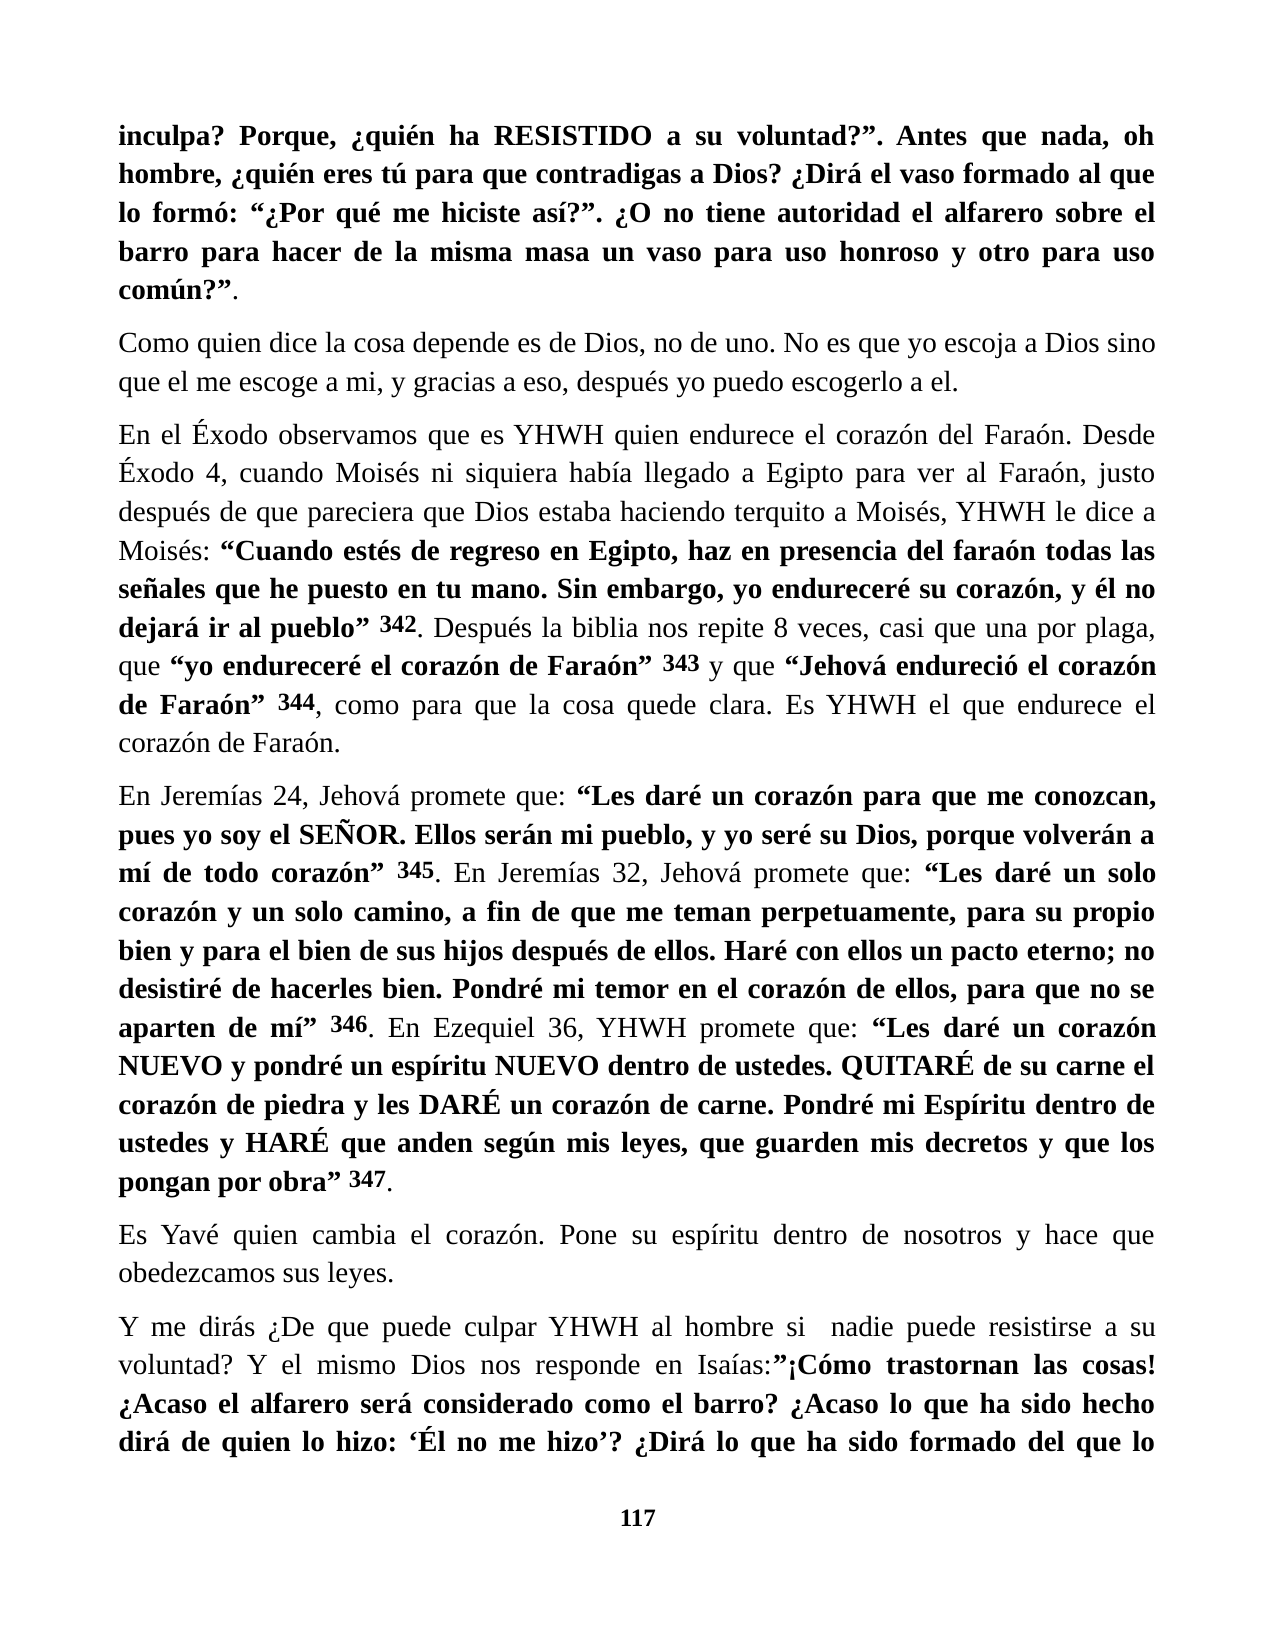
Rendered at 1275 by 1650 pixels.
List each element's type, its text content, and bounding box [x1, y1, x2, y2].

text En el Éxodo observamos que es YHWH quien endurece el corazón del Faraón. Desde Éxodo 4, cuando Moisés ni siquiera había llegado a Egipto para ver al Faraón, justo después de que pareciera que Dios estaba haciendo terquito a Moisés, YHWH le dice a Moisés: “Cuando estés de regreso en Egipto, haz en presencia del faraón todas las señales que he puesto en tu mano. Sin embargo, yo endureceré su corazón, y él no dejará ir al pueblo” . Después la biblia nos repite 8 veces, casi que una por plaga, que “yo endureceré el corazón de Faraón” y que “Jehová endureció el corazón de Faraón” , como para que la cosa quede clara. Es YHWH el que endurece el corazón de Faraón. [118, 417, 1157, 759]
text Y me dirás ¿De que puede culpar YHWH al hombre si nadie puede resistirse a su voluntad? Y el mismo Dios nos responde en Isaías:”¡Cómo trastornan las cosas! ¿Acaso el alfarero será considerado como el barro? ¿Acaso lo que ha sido hecho dirá de quien lo hizo: ‘Él no me hizo’? ¿Dirá lo que ha sido formado del que lo [118, 1309, 1157, 1458]
text Es Yavé quien cambia el corazón. Pone su espíritu dentro de nosotros y hace que obedezcamos sus leyes. [118, 1217, 1157, 1289]
text Como quien dice la cosa depende es de Dios, no de uno. No es que yo escoja a Dios sino que el me escoge a mi, y gracias a eso, después yo puedo escogerlo a el. [118, 325, 1157, 397]
text inculpa? Porque, ¿quién ha RESISTIDO a su voluntad?”. Antes que nada, oh hombre, ¿quién eres tú para que contradigas a Dios? ¿Dirá el vaso formado al que lo formó: “¿Por qué me hiciste así?”. ¿O no tiene autoridad el alfarero sobre el barro para hacer de la misma masa un vaso para uso honroso y otro para uso común?”. [118, 118, 1157, 306]
text En Jeremías 24, Jehová promete que: “Les daré un corazón para que me conozcan, pues yo soy el SEÑOR. Ellos serán mi pueblo, y yo seré su Dios, porque volverán a mí de todo corazón” . En Jeremías 32, Jehová promete que: “Les daré un solo corazón y un solo camino, a fin de que me teman perpetuamente, para su propio bien y para el bien de sus hijos después de ellos. Haré con ellos un pacto eterno; no desistiré de hacerles bien. Pondré mi temor en el corazón de ellos, para que no se aparten de mí” . En Ezequiel 36, YHWH promete que: “Les daré un corazón NUEVO y pondré un espíritu NUEVO dentro de ustedes. QUITARÉ de su carne el corazón de piedra y les DARÉ un corazón de carne. Pondré mi Espíritu dentro de ustedes y HARÉ que anden según mis leyes, que guarden mis decretos y que los pongan por obra” . [118, 778, 1157, 1197]
